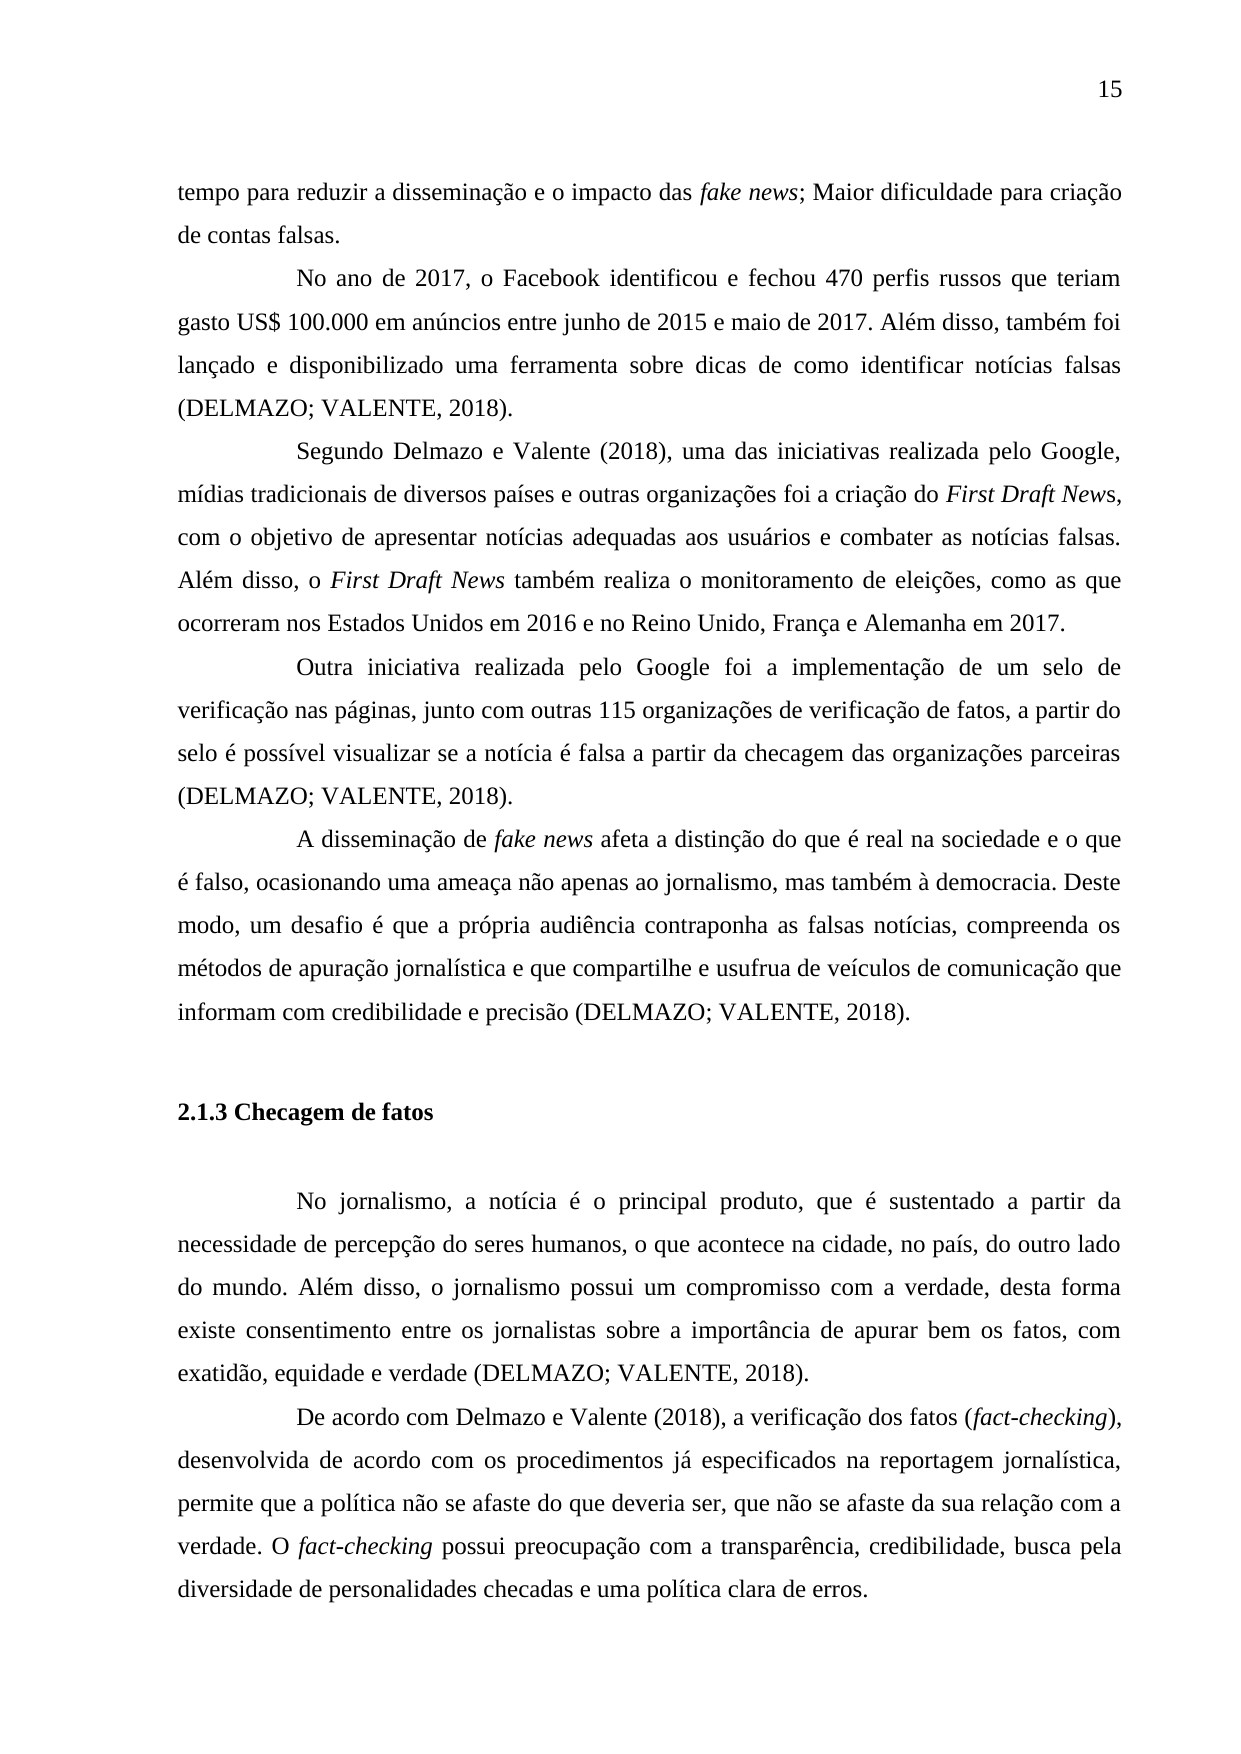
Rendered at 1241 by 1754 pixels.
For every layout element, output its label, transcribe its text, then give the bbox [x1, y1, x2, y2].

text A disseminação de fake news afeta a distinção do que é real na sociedade e o que é falso, ocasionando uma ameaça não apenas ao jornalismo, mas também à democracia. Deste modo, um desafio é que a própria audiência contraponha as falsas notícias, compreenda os métodos de apuração jornalística e que compartilhe e usufrua de veículos de comunicação que informam com credibilidade e precisão (DELMAZO; VALENTE, 2018). [177, 824, 1122, 1025]
text Outra iniciativa realizada pelo Google foi a implementação de um selo de verificação nas páginas, junto com outras 115 organizações de verificação de fatos, a partir do selo é possível visualizar se a notícia é falsa a partir da checagem das organizações parceiras (DELMAZO; VALENTE, 2018). [177, 652, 1122, 810]
text Segundo Delmazo e Valente (2018), uma das iniciativas realizada pelo Google, mídias tradicionais de diversos países e outras organizações foi a criação do First Draft News, com o objetivo de apresentar notícias adequadas aos usuários e combater as notícias falsas. Além disso, o First Draft News também realiza o monitoramento de eleições, como as que ocorreram nos Estados Unidos em 2016 e no Reino Unido, França e Alemanha em 2017. [177, 436, 1122, 637]
subtitle 2.1.3 Checagem de fatos [177, 1097, 1122, 1126]
text No ano de 2017, o Facebook identificou e fechou 470 perfis russos que teriam gasto US$ 100.000 em anúncios entre junho de 2015 e maio de 2017. Além disso, também foi lançado e disponibilizado uma ferramenta sobre dicas de como identificar notícias falsas (DELMAZO; VALENTE, 2018). [177, 263, 1122, 422]
text tempo para reduzir a disseminação e o impacto das fake news; Maior dificuldade para criação de contas falsas. [177, 177, 1122, 249]
text De acordo com Delmazo e Valente (2018), a verificação dos fatos (fact-checking), desenvolvida de acordo com os procedimentos já especificados na reportagem jornalística, permite que a política não se afaste do que deveria ser, que não se afaste da sua relação com a verdade. O fact-checking possui preocupação com a transparência, credibilidade, busca pela diversidade de personalidades checadas e uma política clara de erros. [177, 1402, 1122, 1603]
text No jornalismo, a notícia é o principal produto, que é sustentado a partir da necessidade de percepção do seres humanos, o que acontece na cidade, no país, do outro lado do mundo. Além disso, o jornalismo possui um compromisso com a verdade, desta forma existe consentimento entre os jornalistas sobre a importância de apurar bem os fatos, com exatidão, equidade e verdade (DELMAZO; VALENTE, 2018). [177, 1186, 1122, 1387]
